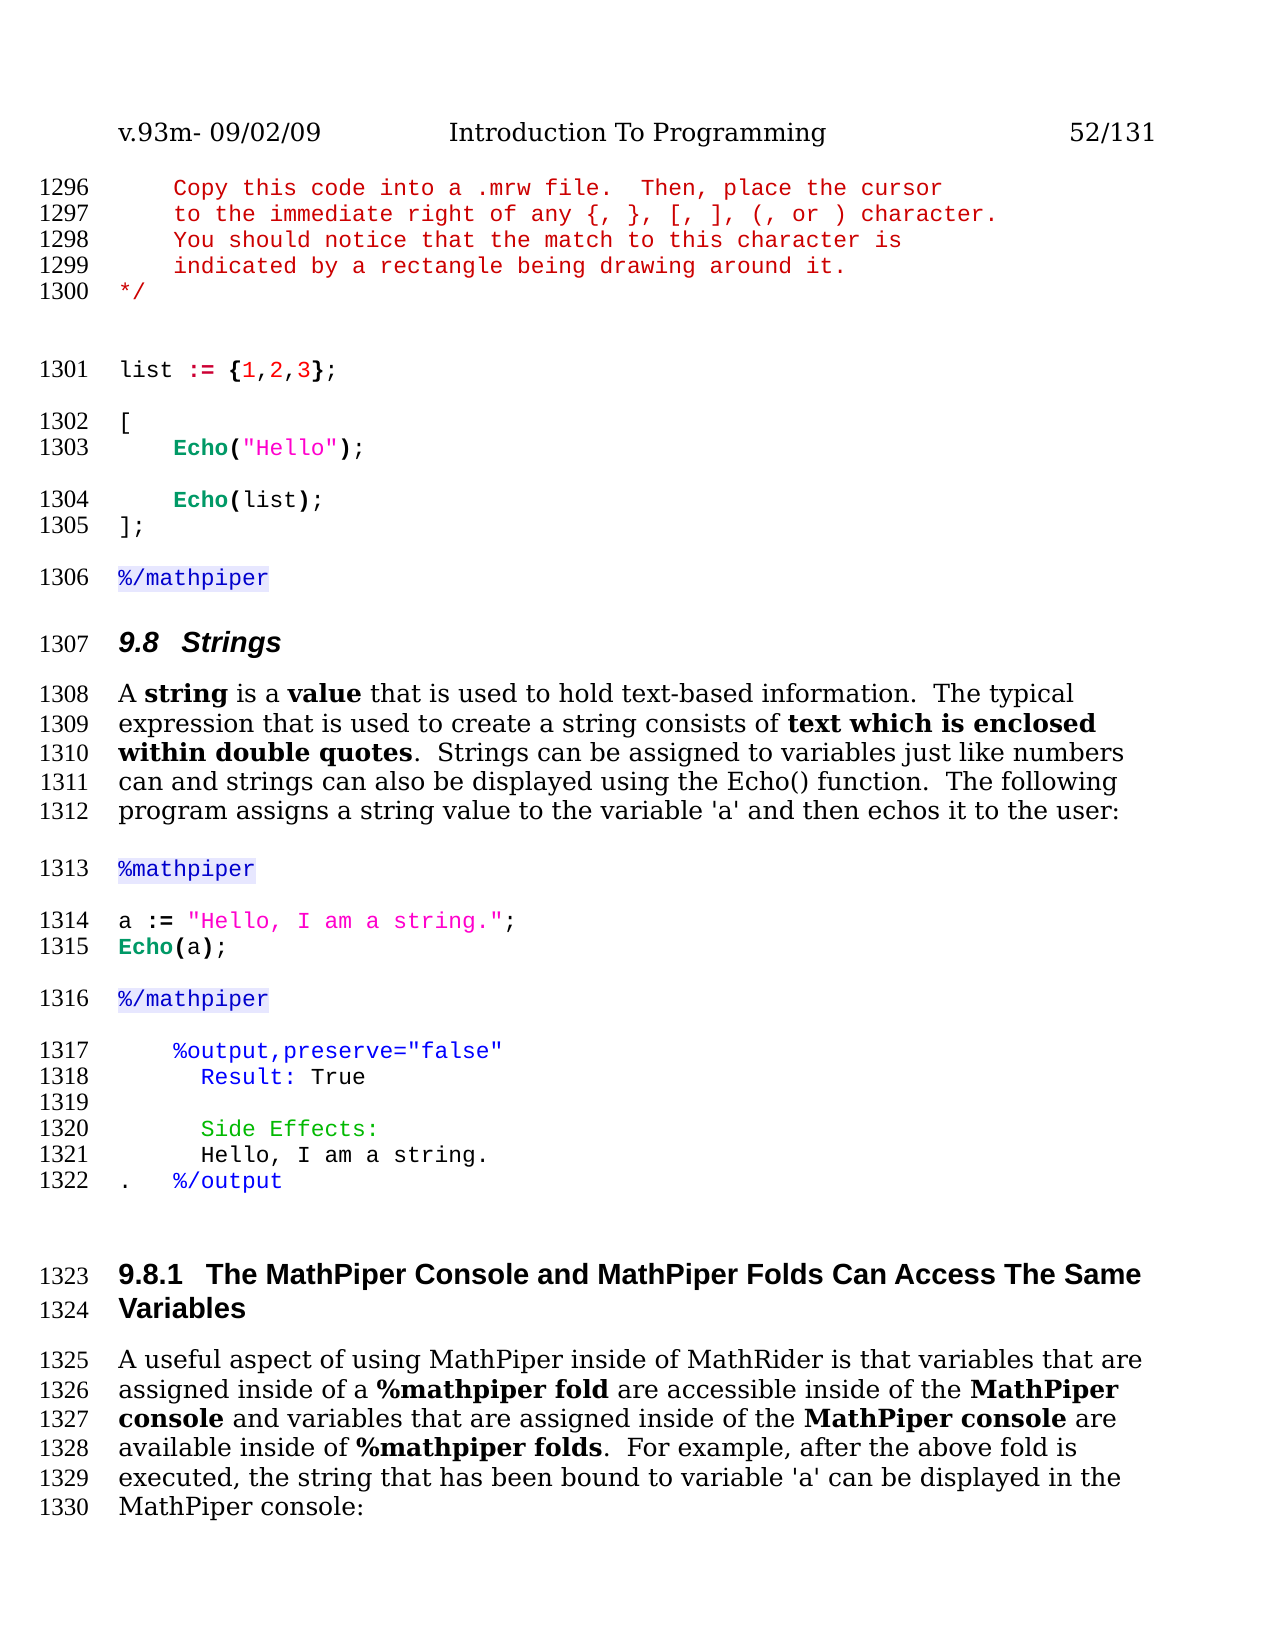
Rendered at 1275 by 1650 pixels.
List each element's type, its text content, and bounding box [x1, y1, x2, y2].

text . %/output [118, 1169, 1157, 1195]
text Echo(list); [118, 488, 1157, 514]
text */ [118, 281, 1157, 306]
text %output,preserve="false" [118, 1039, 1157, 1065]
text Copy this code into a .mrw file. Then, place the cursor [118, 177, 1157, 203]
text Echo(a); [118, 936, 1157, 961]
text A useful aspect of using MathPiper inside of MathRider is that variables that are assigned inside of a %mathpiper fold are accessible inside of the MathPiper console and variables that are assigned inside of the MathPiper console are available inside of %mathpiper folds. For example, after the above fold is executed, the string that has been bound to variable 'a' can be displayed in the MathPiper console: [118, 1345, 1157, 1521]
text You should notice that the match to this character is [118, 229, 1157, 254]
text %/mathpiper [118, 987, 1157, 1013]
text indicated by a rectangle being drawing around it. [118, 254, 1157, 281]
text a := "Hello, I am a string."; [118, 909, 1157, 936]
text Echo("Hello"); [118, 436, 1157, 462]
text A string is a value that is used to hold text-based information. The typical expression that is used to create a string consists of text which is enclosed within double quotes. Strings can be assigned to variables just like numbers can and strings can also be displayed using the Echo() function. The following program assigns a string value to the variable 'a' and then echos it to the user: [118, 679, 1157, 826]
text %/mathpiper [118, 566, 1157, 592]
text %mathpiper [118, 858, 1157, 884]
text Result: True [118, 1065, 1157, 1091]
subtitle The MathPiper Console and MathPiper Folds Can Access The Same Variables [118, 1257, 1157, 1324]
text to the immediate right of any {, }, [, ], (, or ) character. [118, 203, 1157, 229]
text Side Effects: [118, 1117, 1157, 1143]
text [ [118, 410, 1157, 436]
text ]; [118, 514, 1157, 540]
text list := {1,2,3}; [118, 358, 1157, 384]
text Hello, I am a string. [118, 1143, 1157, 1169]
subtitle Strings [118, 625, 1157, 658]
